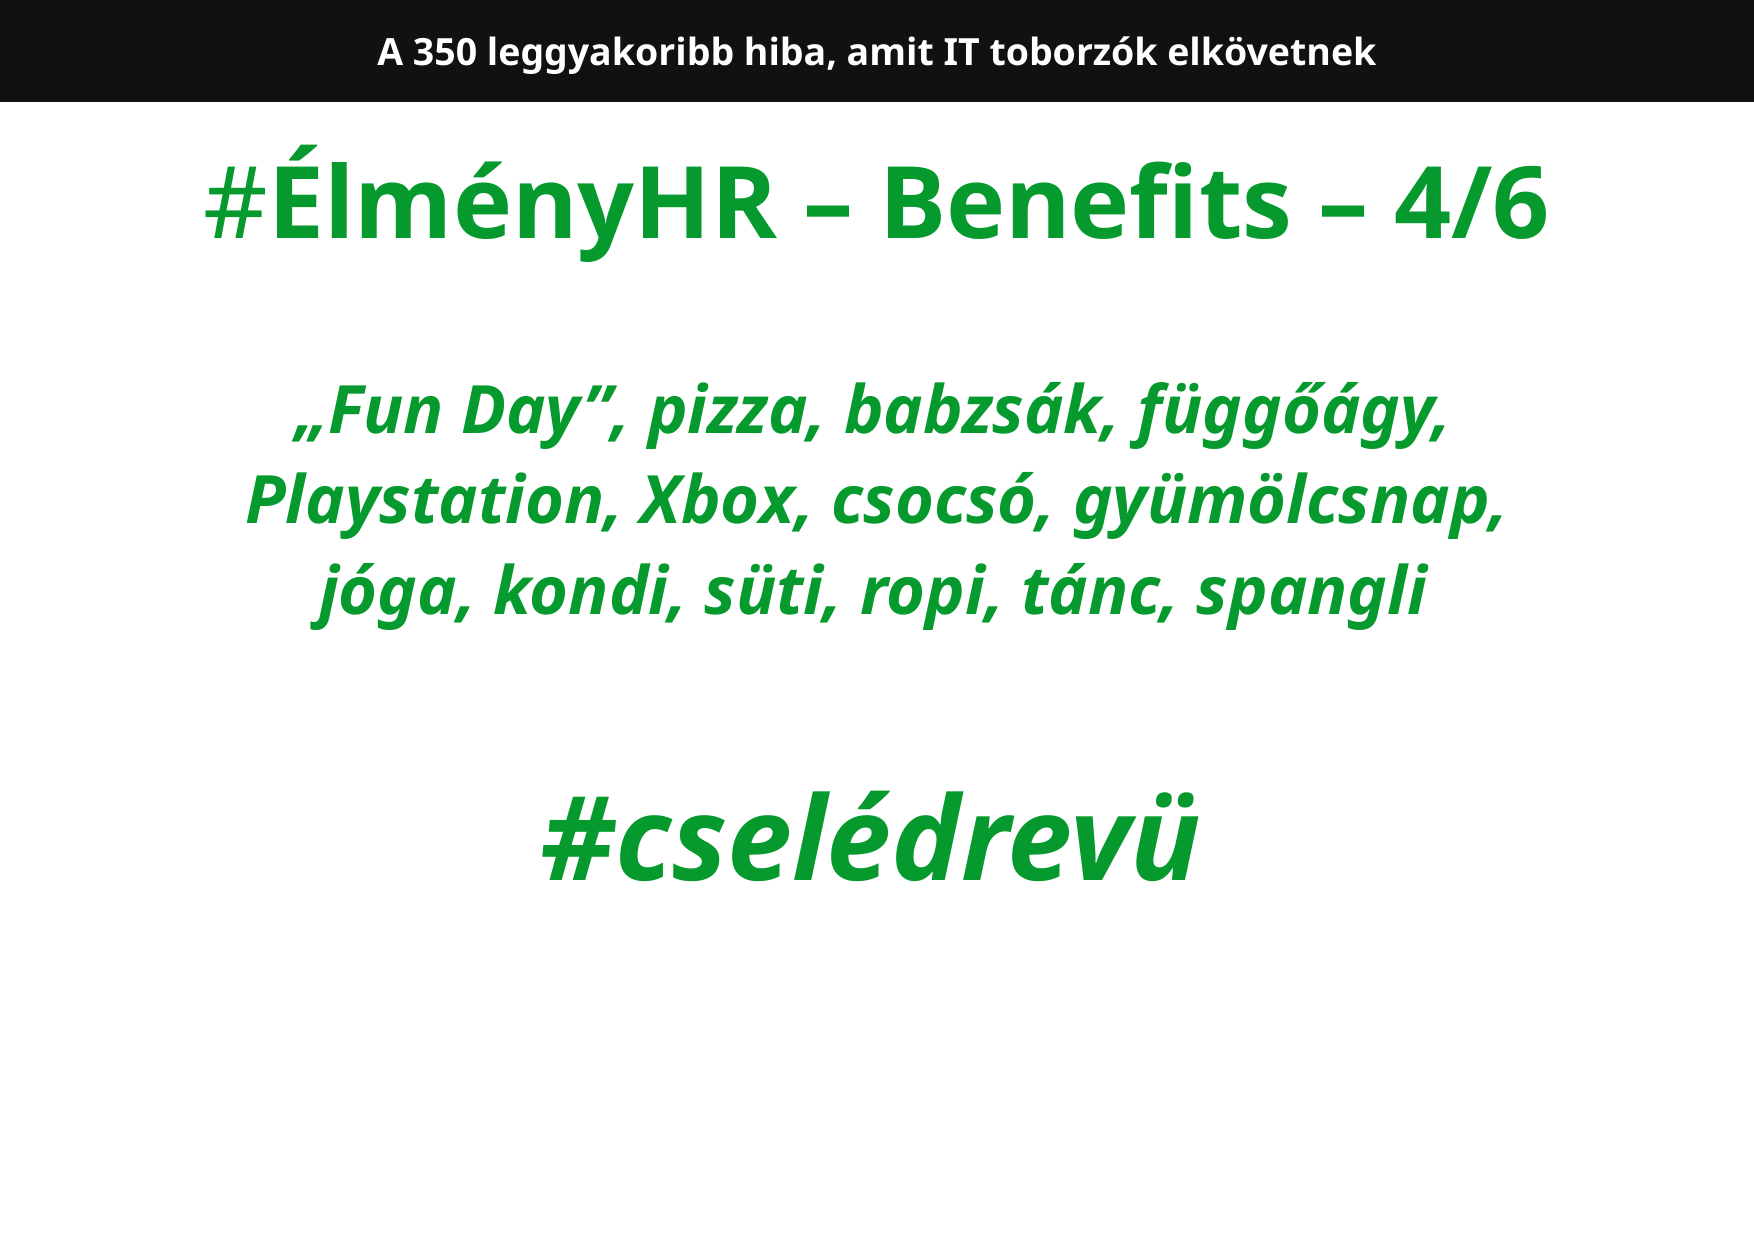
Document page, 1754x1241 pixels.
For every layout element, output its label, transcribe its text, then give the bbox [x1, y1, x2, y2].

text #ÉlményHR – Benefits – 4/6 [0, 132, 1754, 268]
text „Fun Day”, pizza, babzsák, függőágy, Playstation, Xbox, csocsó, gyümölcsnap, jóga, kondi, süti, ropi, tánc, spangli [0, 362, 1754, 725]
text #cselédrevü [0, 755, 1754, 914]
